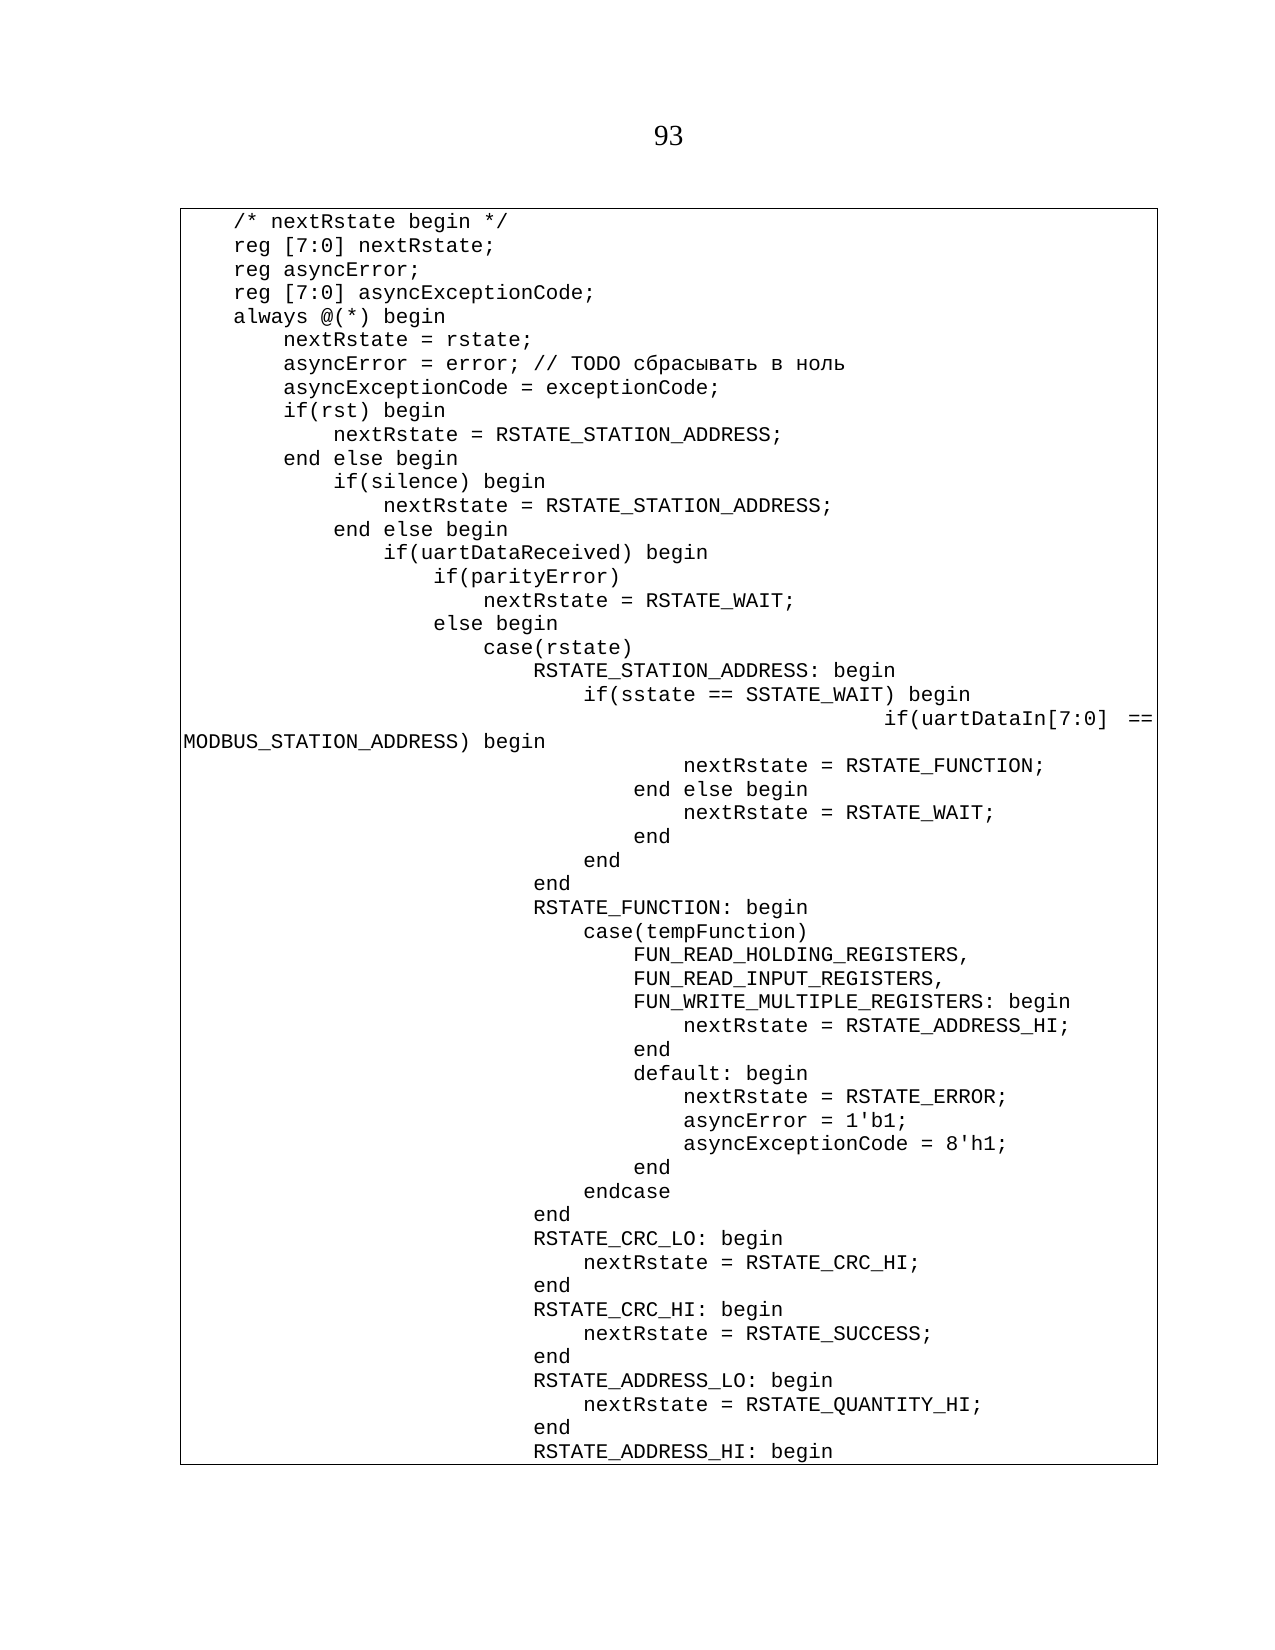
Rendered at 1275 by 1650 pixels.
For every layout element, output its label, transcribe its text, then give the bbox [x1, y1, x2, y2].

text nextRstate = RSTATE_CRC_HI; [181, 1248, 1157, 1272]
text nextRstate = RSTATE_SUCCESS; [181, 1319, 1157, 1343]
text asyncExceptionCode = exceptionCode; [181, 374, 1157, 397]
text RSTATE_CRC_LO: begin [181, 1225, 1157, 1248]
text if(sstate == SSTATE_WAIT) begin [181, 681, 1157, 705]
text end [181, 1036, 1157, 1059]
text nextRstate = RSTATE_ERROR; [181, 1083, 1157, 1107]
text end else begin [181, 776, 1157, 799]
text default: begin [181, 1059, 1157, 1083]
text reg [7:0] nextRstate; [181, 232, 1157, 255]
text RSTATE_ADDRESS_LO: begin [181, 1367, 1157, 1390]
text endcase [181, 1178, 1157, 1201]
text end [181, 870, 1157, 894]
text /* nextRstate begin */ [181, 209, 1157, 232]
text reg asyncError; [181, 255, 1157, 279]
text FUN_READ_HOLDING_REGISTERS, [181, 941, 1157, 965]
text nextRstate = RSTATE_STATION_ADDRESS; [181, 421, 1157, 444]
text nextRstate = rstate; [181, 326, 1157, 350]
text else begin [181, 610, 1157, 634]
text if(uartDataIn[7:0] == MODBUS_STATION_ADDRESS) begin [181, 705, 1157, 752]
text case(tempFunction) [181, 917, 1157, 941]
text end else begin [181, 444, 1157, 468]
text if(uartDataReceived) begin [181, 539, 1157, 563]
text nextRstate = RSTATE_ADDRESS_HI; [181, 1012, 1157, 1036]
text end [181, 1272, 1157, 1296]
text RSTATE_STATION_ADDRESS: begin [181, 657, 1157, 681]
text if(silence) begin [181, 468, 1157, 492]
text end [181, 1414, 1157, 1438]
text if(rst) begin [181, 397, 1157, 421]
text FUN_WRITE_MULTIPLE_REGISTERS: begin [181, 988, 1157, 1012]
text nextRstate = RSTATE_STATION_ADDRESS; [181, 492, 1157, 516]
text reg [7:0] asyncExceptionCode; [181, 279, 1157, 303]
text nextRstate = RSTATE_FUNCTION; [181, 752, 1157, 776]
text end [181, 1343, 1157, 1367]
text RSTATE_ADDRESS_HI: begin [181, 1438, 1157, 1464]
text asyncExceptionCode = 8'h1; [181, 1130, 1157, 1154]
text nextRstate = RSTATE_WAIT; [181, 586, 1157, 610]
text nextRstate = RSTATE_WAIT; [181, 799, 1157, 823]
text end else begin [181, 516, 1157, 539]
text end [181, 847, 1157, 870]
text always @(*) begin [181, 303, 1157, 326]
text if(parityError) [181, 563, 1157, 586]
text end [181, 1154, 1157, 1178]
text RSTATE_CRC_HI: begin [181, 1296, 1157, 1319]
text end [181, 1201, 1157, 1225]
text FUN_READ_INPUT_REGISTERS, [181, 965, 1157, 988]
text end [181, 823, 1157, 847]
text nextRstate = RSTATE_QUANTITY_HI; [181, 1390, 1157, 1414]
text asyncError = error; // TODO сбрасывать в ноль [181, 350, 1157, 374]
text RSTATE_FUNCTION: begin [181, 894, 1157, 917]
text case(rstate) [181, 634, 1157, 657]
text asyncError = 1'b1; [181, 1107, 1157, 1130]
